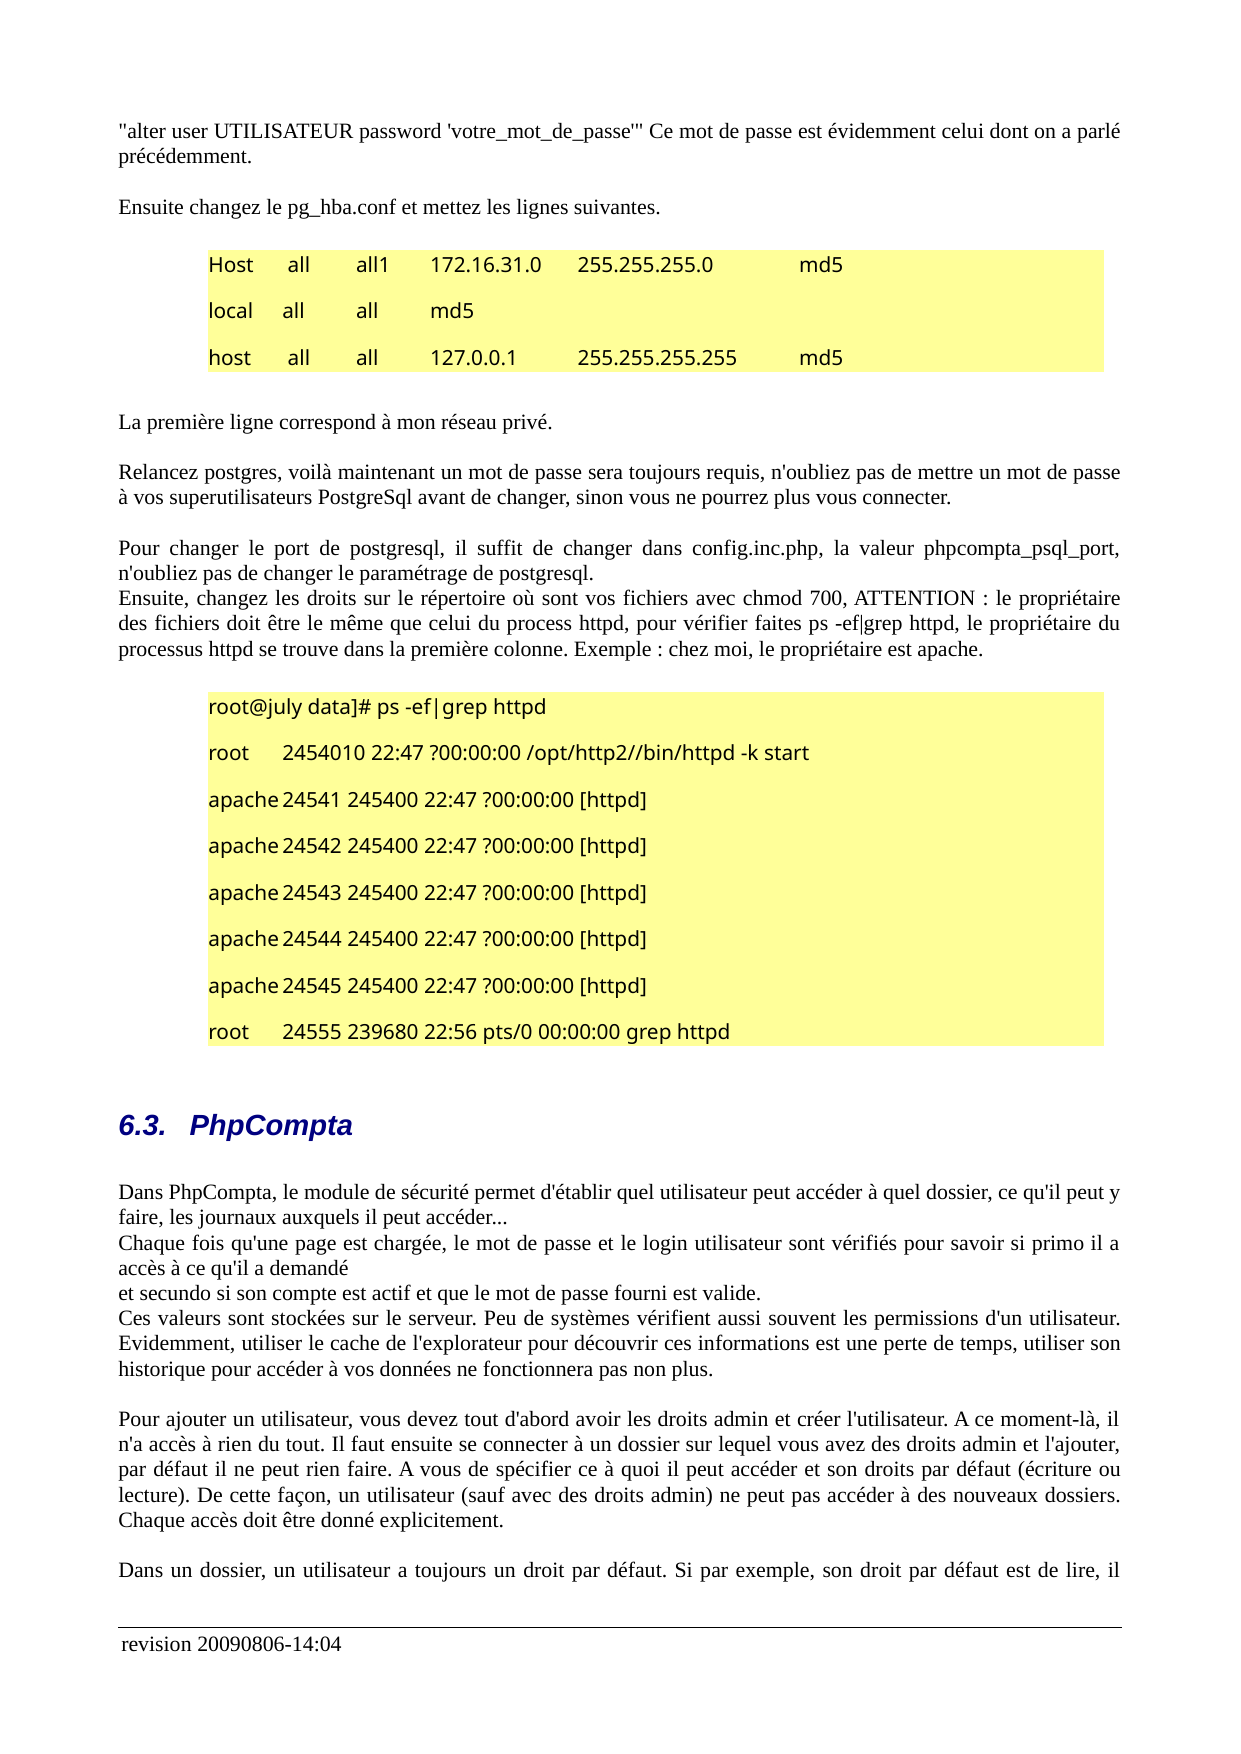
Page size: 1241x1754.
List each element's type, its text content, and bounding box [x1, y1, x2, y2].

text root 2454010 22:47 ?00:00:00 /opt/http2//bin/httpd -k start [208, 738, 1104, 767]
text root@july data]# ps -ef|grep httpd [208, 692, 1104, 721]
text apache 24543 245400 22:47 ?00:00:00 [httpd] [208, 878, 1104, 906]
text Ces valeurs sont stockées sur le serveur. Peu de systèmes vérifient aussi souvent les permissions d'un utilisateur. Evidemment, utiliser le cache de l'explorateur pour découvrir ces informations est une perte de temps, utiliser son historique pour accéder à vos données ne fonctionnera pas non plus. [118, 1305, 1122, 1381]
text Chaque fois qu'une page est chargée, le mot de passe et le login utilisateur sont vérifiés pour savoir si primo il a accès à ce qu'il a demandé [118, 1229, 1122, 1280]
text Pour changer le port de postgresql, il suffit de changer dans config.inc.php, la valeur phpcompta_psql_port, n'oubliez pas de changer le paramétrage de postgresql. [118, 535, 1122, 585]
text Pour ajouter un utilisateur, vous devez tout d'abord avoir les droits admin et créer l'utilisateur. A ce moment-là, il n'a accès à rien du tout. Il faut ensuite se connecter à un dossier sur lequel vous avez des droits admin et l'ajouter, par défaut il ne peut rien faire. A vous de spécifier ce à quoi il peut accéder et son droits par défaut (écriture ou lecture). De cette façon, un utilisateur (sauf avec des droits admin) ne peut pas accéder à des nouveaux dossiers. Chaque accès doit être donné explicitement. [118, 1406, 1122, 1532]
text Dans un dossier, un utilisateur a toujours un droit par défaut. Si par exemple, son droit par défaut est de lire, il [118, 1557, 1122, 1582]
text apache 24541 245400 22:47 ?00:00:00 [httpd] [208, 785, 1104, 813]
text local all all md5 [208, 297, 1104, 325]
text Relancez postgres, voilà maintenant un mot de passe sera toujours requis, n'oubliez pas de mettre un mot de passe à vos superutilisateurs PostgreSql avant de changer, sinon vous ne pourrez plus vous connecter. [118, 459, 1122, 509]
text Dans PhpCompta, le module de sécurité permet d'établir quel utilisateur peut accéder à quel dossier, ce qu'il peut y faire, les journaux auxquels il peut accéder... [118, 1179, 1122, 1229]
subtitle PhpCompta [118, 1108, 1122, 1141]
text La première ligne correspond à mon réseau privé. [118, 409, 1122, 434]
text root 24555 239680 22:56 pts/0 00:00:00 grep httpd [208, 1017, 1104, 1046]
text apache 24542 245400 22:47 ?00:00:00 [httpd] [208, 831, 1104, 860]
text apache 24545 245400 22:47 ?00:00:00 [httpd] [208, 971, 1104, 999]
text apache 24544 245400 22:47 ?00:00:00 [httpd] [208, 924, 1104, 953]
text host all all 127.0.0.1 255.255.255.255 md5 [208, 343, 1104, 372]
text Ensuite, changez les droits sur le répertoire où sont vos fichiers avec chmod 700, ATTENTION : le propriétaire des fichiers doit être le même que celui du process httpd, pour vérifier faites ps -ef|grep httpd, le propriétaire du processus httpd se trouve dans la première colonne. Exemple : chez moi, le propriétaire est apache. [118, 585, 1122, 661]
text Ensuite changez le pg_hba.conf et mettez les lignes suivantes. [118, 194, 1122, 219]
text "alter user UTILISATEUR password 'votre_mot_de_passe'" Ce mot de passe est évidemment celui dont on a parlé précédemment. [118, 118, 1122, 168]
text Host all all1 172.16.31.0 255.255.255.0 md5 [208, 250, 1104, 279]
text et secundo si son compte est actif et que le mot de passe fourni est valide. [118, 1280, 1122, 1305]
